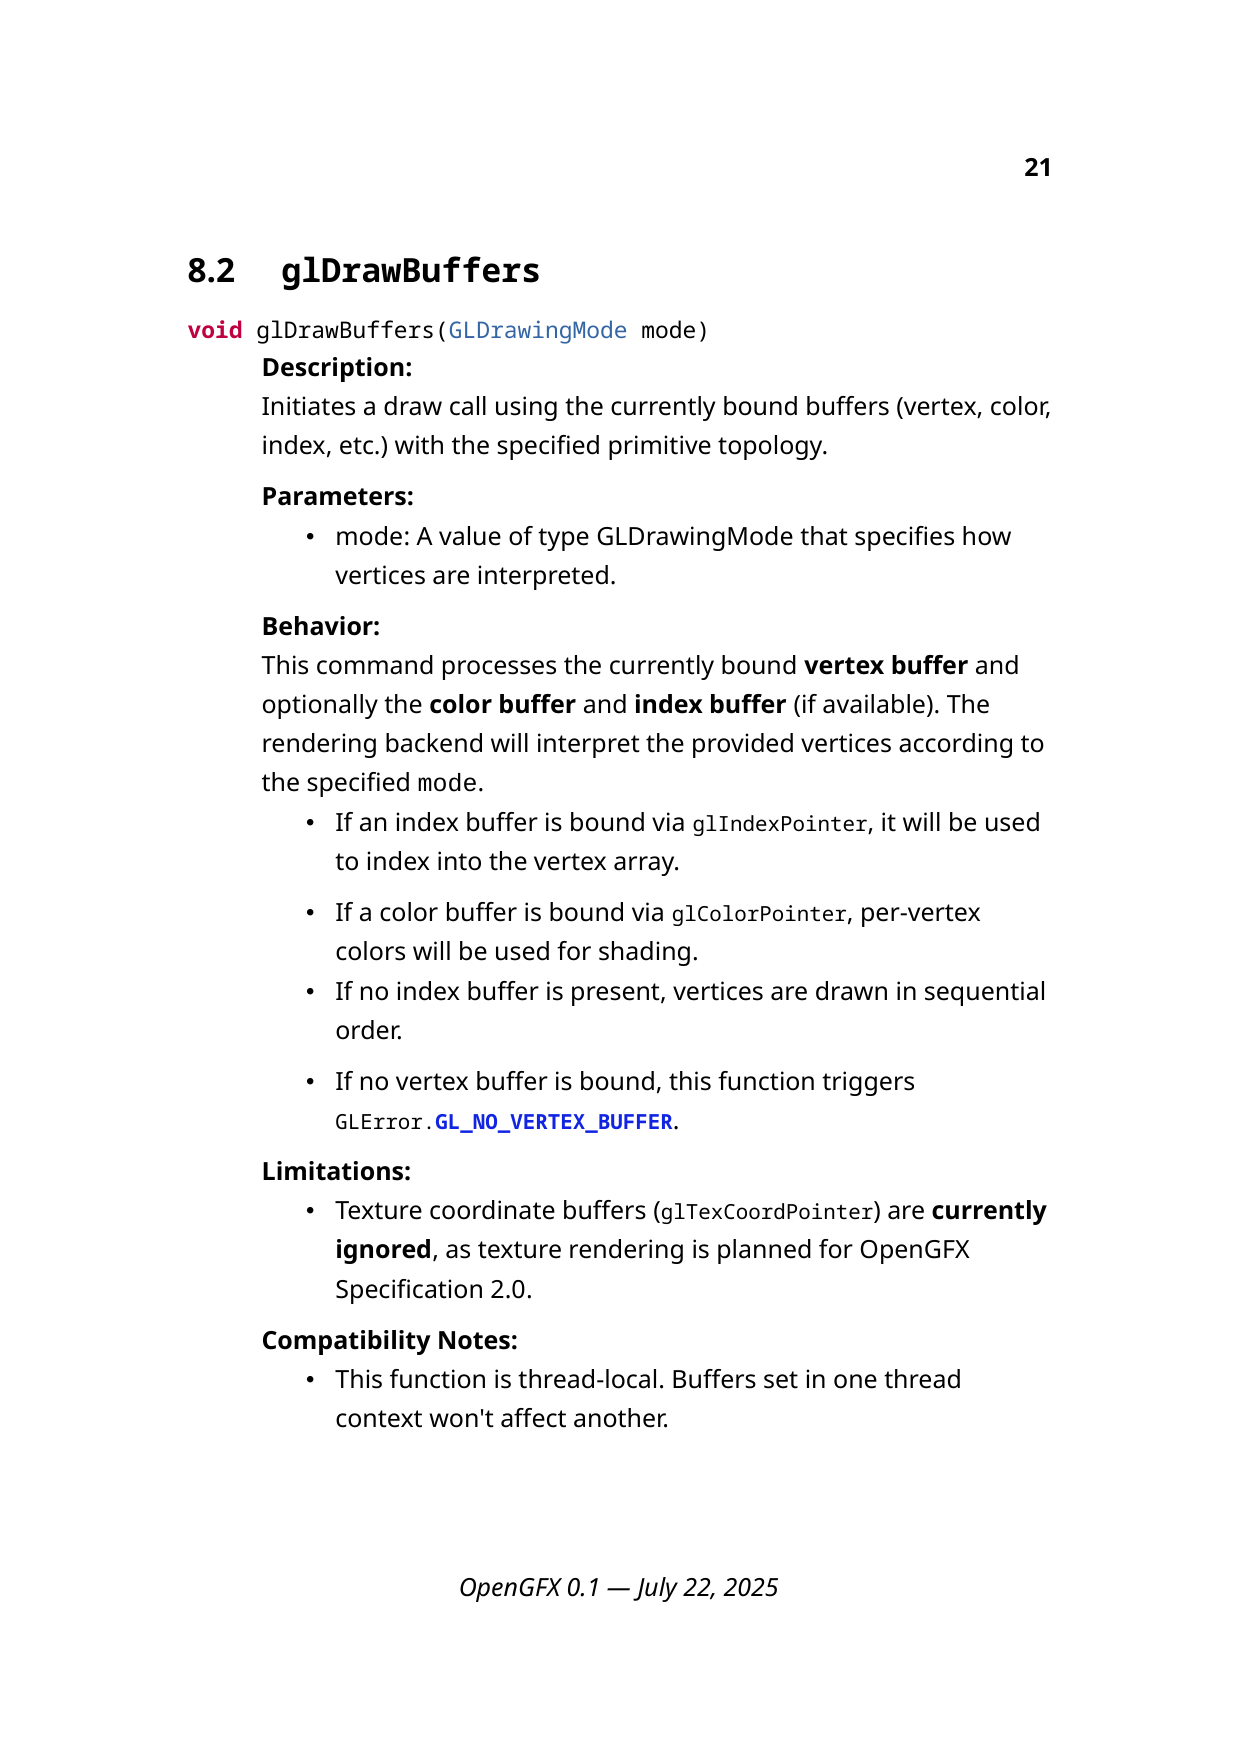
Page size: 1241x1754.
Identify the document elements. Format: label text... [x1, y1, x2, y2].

text Description: Initiates a draw call using the currently bound buffers (vertex, color, index, etc.) with the specified primitive topology. [261, 349, 1053, 462]
list mode: A value of type GLDrawingMode that specifies how vertices are interpreted. [306, 518, 1053, 591]
list This function is thread-local. Buffers set in one thread context won't affect another. [306, 1362, 1053, 1435]
text Limitations: [261, 1154, 1053, 1188]
subtitle 8.2 glDrawBuffers [187, 247, 1053, 292]
list If an index buffer is bound via glIndexPointer, it will be used to index into the vertex array. [306, 804, 1053, 878]
text Parameters: [261, 479, 1053, 513]
text void glDrawBuffers(GLDrawingMode mode) [187, 313, 1053, 345]
text Compatibility Notes: [261, 1322, 1053, 1356]
list If no vertex buffer is bound, this function triggers GLError.GL_NO_VERTEX_BUFFER. [306, 1063, 1053, 1137]
list Texture coordinate buffers (glTexCoordPointer) are currently ignored, as texture rendering is planned for OpenGFX Specification 2.0. [306, 1193, 1053, 1305]
list If a color buffer is bound via glColorPointer, per-vertex colors will be used for shading. [306, 895, 1053, 968]
text Behavior: This command processes the currently bound vertex buffer and optionally the color buffer and index buffer (if available). The rendering backend will interpret the provided vertices according to the specified mode. [261, 608, 1053, 799]
list If no index buffer is present, vertices are drawn in sequential order. [306, 973, 1053, 1046]
